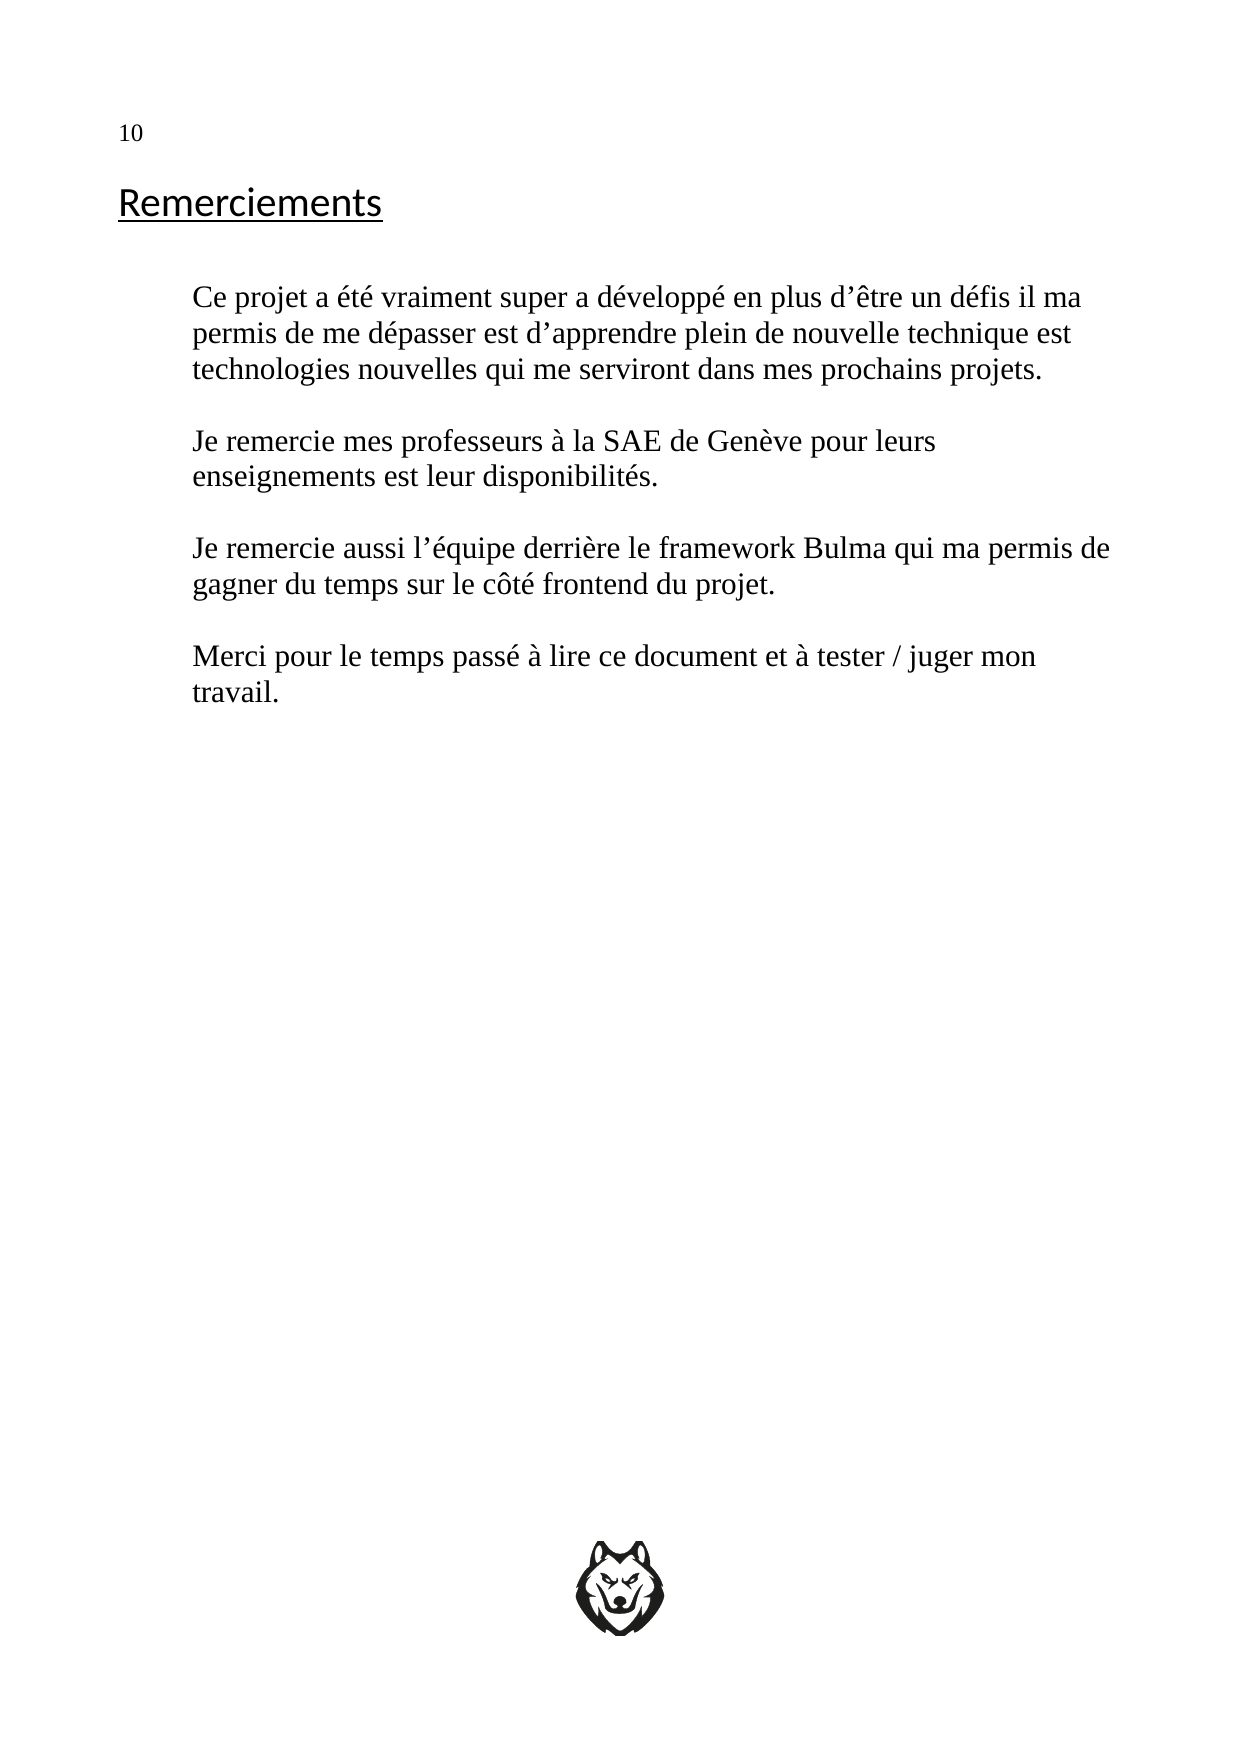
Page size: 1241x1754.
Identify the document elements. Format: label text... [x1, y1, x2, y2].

text Merci pour le temps passé à lire ce document et à tester / juger mon travail. [192, 637, 1122, 709]
text Ce projet a été vraiment super a développé en plus d’être un défis il ma permis de me dépasser est d’apprendre plein de nouvelle technique est technologies nouvelles qui me serviront dans mes prochains projets. [192, 278, 1122, 386]
text Je remercie mes professeurs à la SAE de Genève pour leurs enseignements est leur disponibilités. [192, 422, 1122, 494]
text Remerciements [118, 176, 1122, 227]
text Je remercie aussi l’équipe derrière le framework Bulma qui ma permis de gagner du temps sur le côté frontend du projet. [192, 529, 1122, 601]
